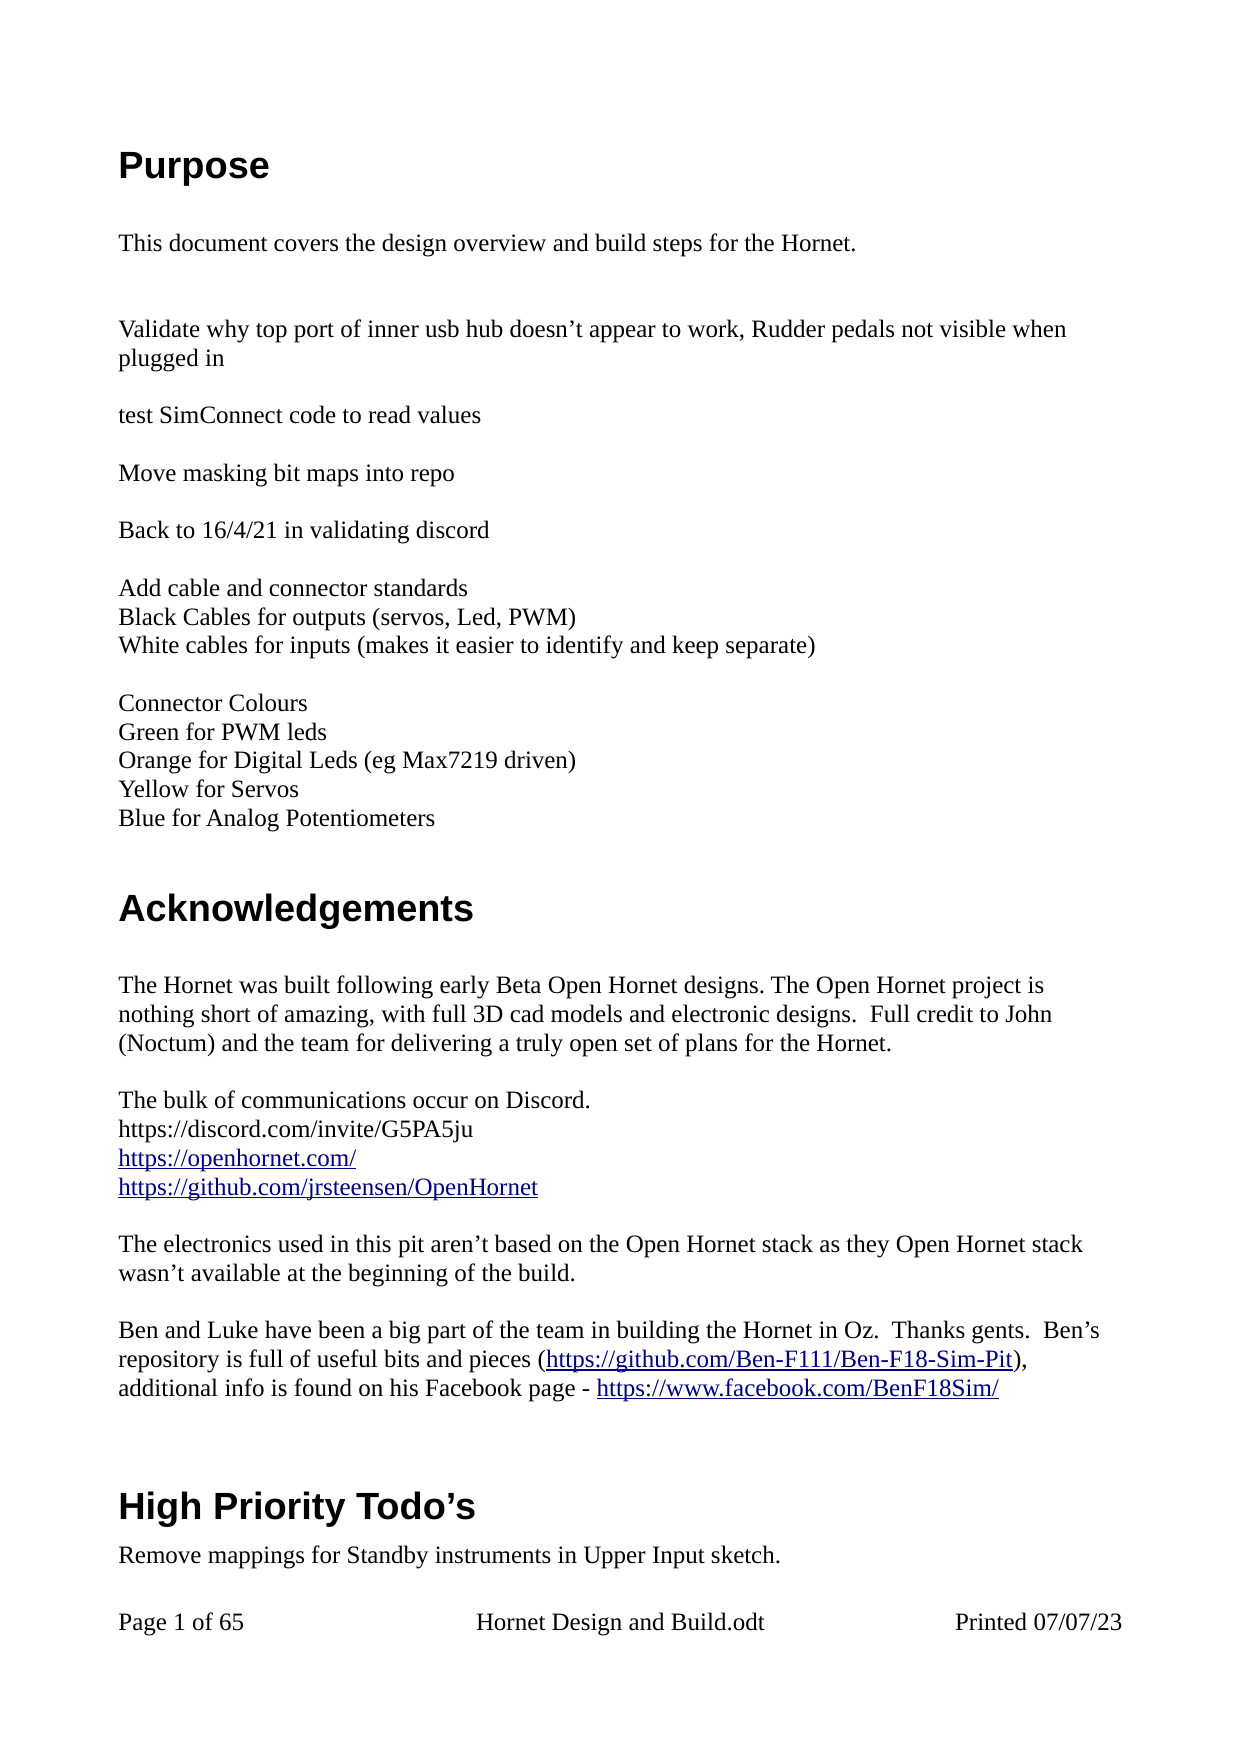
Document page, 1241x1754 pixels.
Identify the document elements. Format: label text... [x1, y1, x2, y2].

text Green for PWM leds [118, 717, 1122, 746]
text White cables for inputs (makes it easier to identify and keep separate) [118, 631, 1122, 659]
text The electronics used in this pit aren’t based on the Open Hornet stack as they Open Hornet stack wasn’t available at the beginning of the build. [118, 1229, 1122, 1287]
text The Hornet was built following early Beta Open Hornet designs. The Open Hornet project is nothing short of amazing, with full 3D cad models and electronic designs. Full credit to John (Noctum) and the team for delivering a truly open set of plans for the Hornet. [118, 970, 1122, 1057]
text Back to 16/4/21 in validating discord [118, 516, 1122, 544]
text Black Cables for outputs (servos, Led, PWM) [118, 602, 1122, 631]
subtitle Acknowledgements [118, 886, 1122, 929]
text Connector Colours [118, 688, 1122, 717]
text This document covers the design overview and build steps for the Hornet. [118, 228, 1122, 257]
text Add cable and connector standards [118, 573, 1122, 602]
text https://openhornet.com/ [118, 1143, 1122, 1172]
text Orange for Digital Leds (eg Max7219 driven) [118, 746, 1122, 774]
text Validate why top port of inner usb hub doesn’t appear to work, Rudder pedals not visible when plugged in [118, 314, 1122, 372]
text Remove mappings for Standby instruments in Upper Input sketch. [118, 1540, 1122, 1569]
text https://discord.com/invite/G5PA5ju [118, 1114, 1122, 1143]
subtitle High Priority Todo’s [118, 1484, 1122, 1528]
text Ben and Luke have been a big part of the team in building the Hornet in Oz. Thanks gents. Ben’s repository is full of useful bits and pieces (https://github.com/Ben-F111/Ben-F18-Sim-Pit), additional info is found on his Facebook page - https://www.facebook.com/BenF18Sim/ [118, 1315, 1122, 1402]
text test SimConnect code to read values [118, 401, 1122, 429]
text The bulk of communications occur on Discord. [118, 1085, 1122, 1114]
text Blue for Analog Potentiometers [118, 803, 1122, 832]
text Yellow for Servos [118, 774, 1122, 803]
text https://github.com/jrsteensen/OpenHornet [118, 1172, 1122, 1200]
subtitle Purpose [118, 143, 1122, 187]
text Move masking bit maps into repo [118, 458, 1122, 487]
